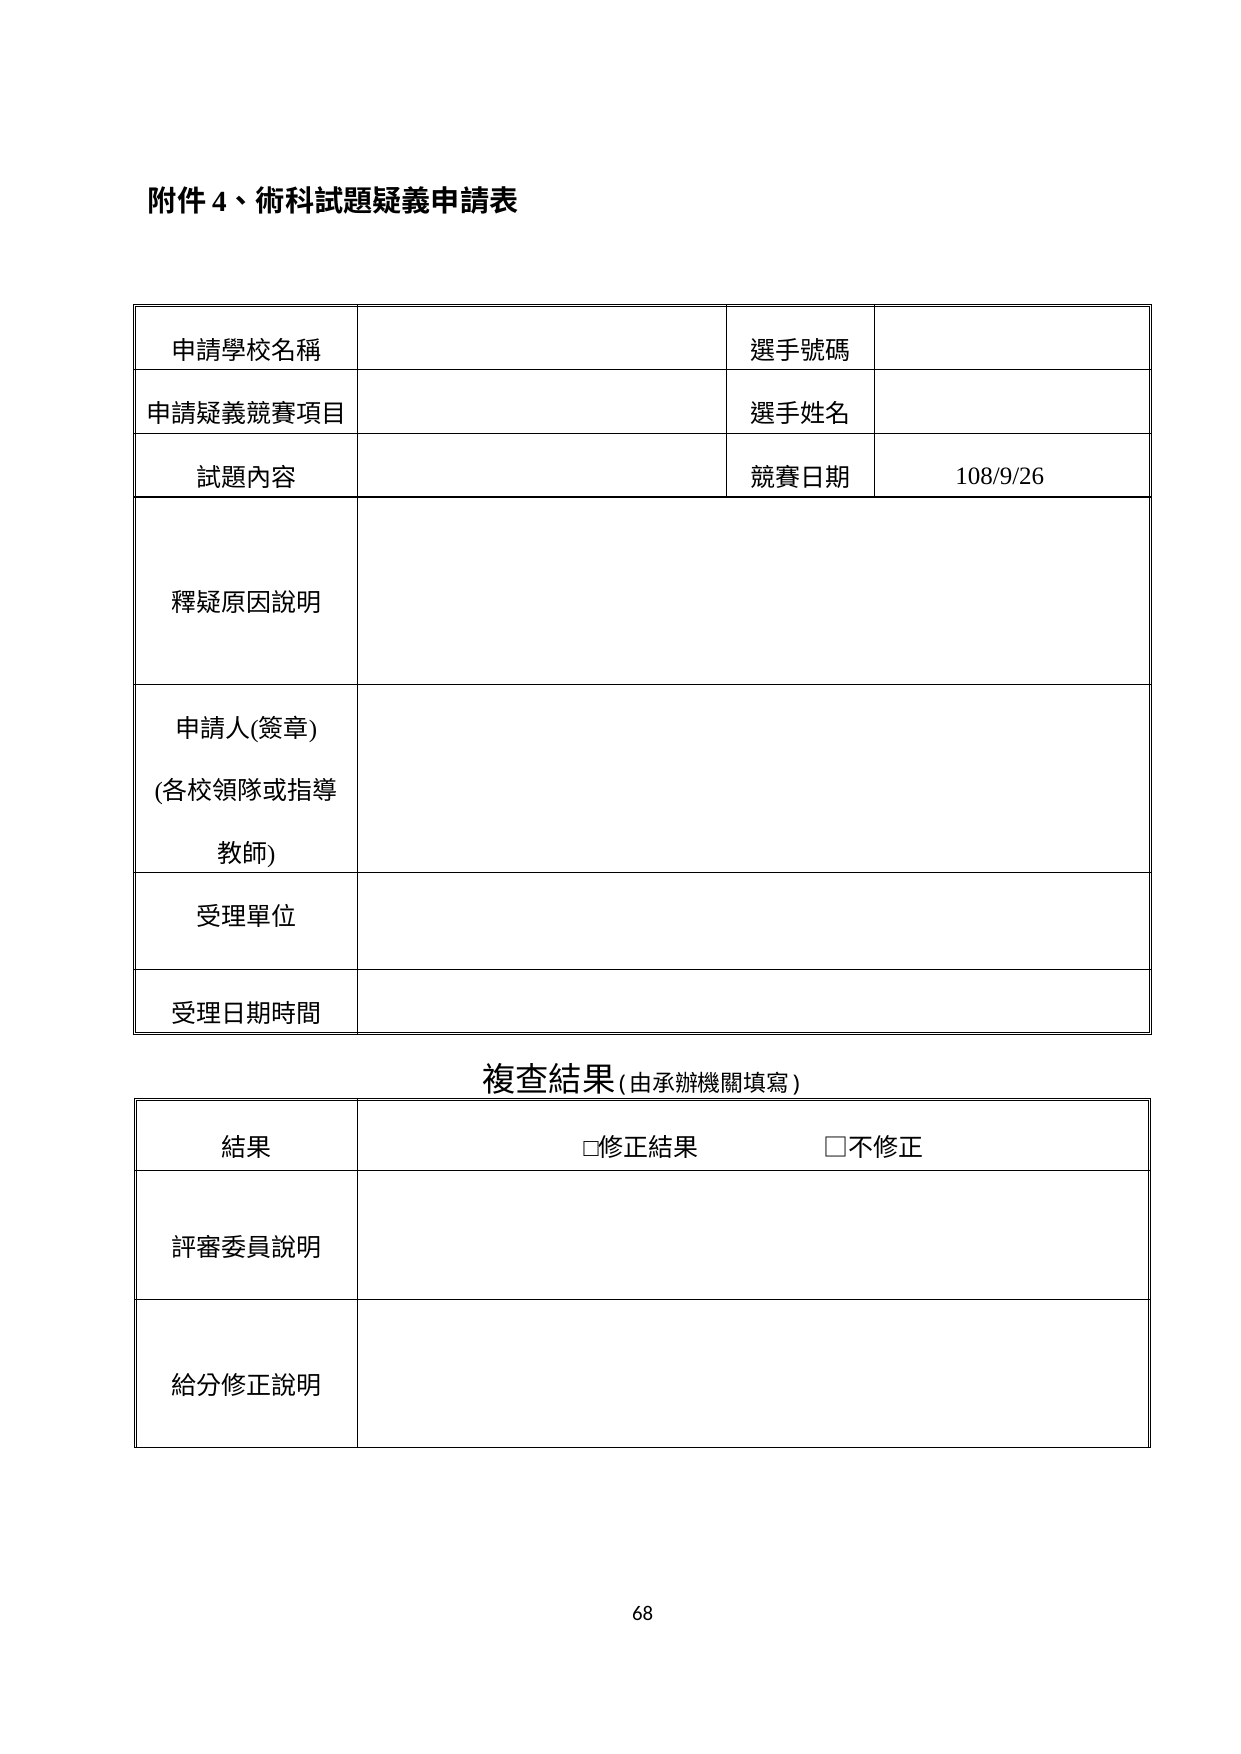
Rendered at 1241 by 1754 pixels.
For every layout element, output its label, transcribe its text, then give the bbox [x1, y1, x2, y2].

table_cell [358, 434, 726, 496]
table_cell 試題內容 [136, 434, 357, 496]
table_cell [358, 498, 1149, 683]
table_cell [358, 970, 1149, 1032]
table_cell [358, 873, 1149, 968]
table_header 結果 [137, 1101, 357, 1169]
table_cell 申請人(簽章) (各校領隊或指導教師) [136, 685, 357, 872]
table_cell 選手姓名 [727, 370, 874, 433]
table_header [875, 307, 1149, 369]
table_cell [358, 1300, 1148, 1447]
table_cell 釋疑原因說明 [136, 498, 357, 683]
table_cell 給分修正說明 [137, 1300, 357, 1447]
table_cell 受理日期時間 [136, 970, 357, 1032]
table_header 申請學校名稱 [136, 307, 357, 369]
table_cell 108/9/26 [875, 434, 1149, 496]
table_cell 競賽日期 [727, 434, 874, 496]
table_header □修正結果 □不修正 [358, 1101, 1148, 1169]
table_cell [358, 1171, 1148, 1299]
table_cell [875, 370, 1149, 433]
table_cell [358, 370, 726, 433]
text 複查結果(由承辦機關填寫) [148, 1035, 1137, 1098]
table_header [358, 307, 726, 369]
table_cell 評審委員說明 [137, 1171, 357, 1299]
table_cell 申請疑義競賽項目 [136, 370, 357, 433]
table_cell 受理單位 [136, 873, 357, 968]
table_header 選手號碼 [727, 307, 874, 369]
table_cell [358, 685, 1149, 872]
subtitle 附件4、術科試題疑義申請表 [148, 157, 1137, 219]
